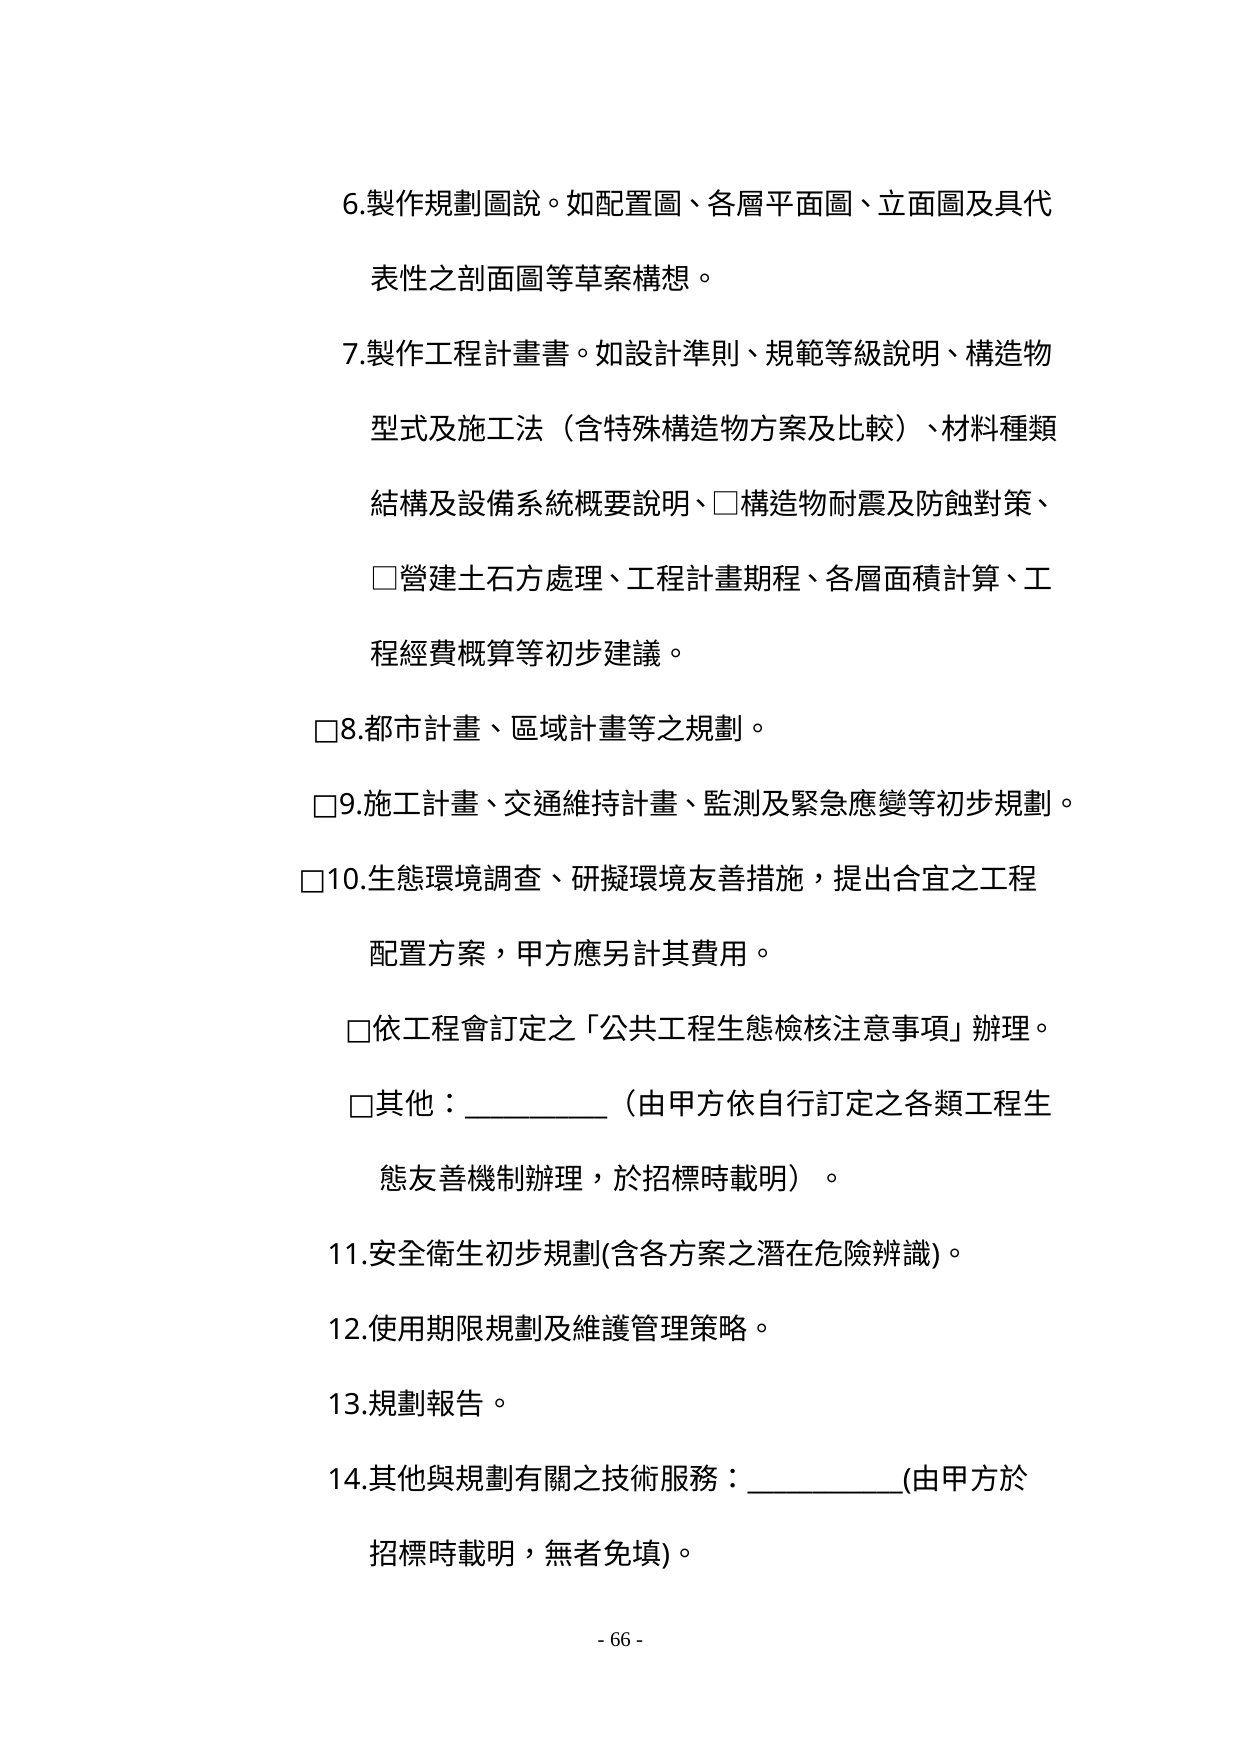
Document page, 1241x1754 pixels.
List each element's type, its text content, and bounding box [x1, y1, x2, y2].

text □10.生態環境調查、研擬環境友善措施，提出合宜之工程配置方案，甲方應另計其費用。 [298, 839, 1053, 989]
text □8.都市計畫、區域計畫等之規劃。 [312, 689, 1053, 764]
text 14.其他與規劃有關之技術服務：____________(由甲方於招標時載明，無者免填)。 [327, 1439, 1053, 1589]
text □依工程會訂定之「公共工程生態檢核注意事項」辦理。 [345, 989, 1053, 1064]
text □其他：___________（由甲方依自行訂定之各類工程生態友善機制辦理，於招標時載明）。 [347, 1064, 1053, 1214]
text 13.規劃報告。 [327, 1364, 1053, 1439]
text □9.施工計畫、交通維持計畫、監測及緊急應變等初步規劃。 [311, 764, 1053, 839]
text 6.製作規劃圖說。如配置圖、各層平面圖、立面圖及具代表性之剖面圖等草案構想。 [342, 164, 1053, 314]
text 12.使用期限規劃及維護管理策略。 [327, 1289, 1053, 1364]
text 11.安全衛生初步規劃(含各方案之潛在危險辨識)。 [327, 1214, 1053, 1289]
text 7.製作工程計畫書。如設計準則、規範等級說明、構造物型式及施工法（含特殊構造物方案及比較）、材料種類、結構及設備系統概要說明、□構造物耐震及防蝕對策、□營建土石方處理、工程計畫期程、各層面積計算、工程經費概算等初步建議。 [342, 314, 1053, 689]
